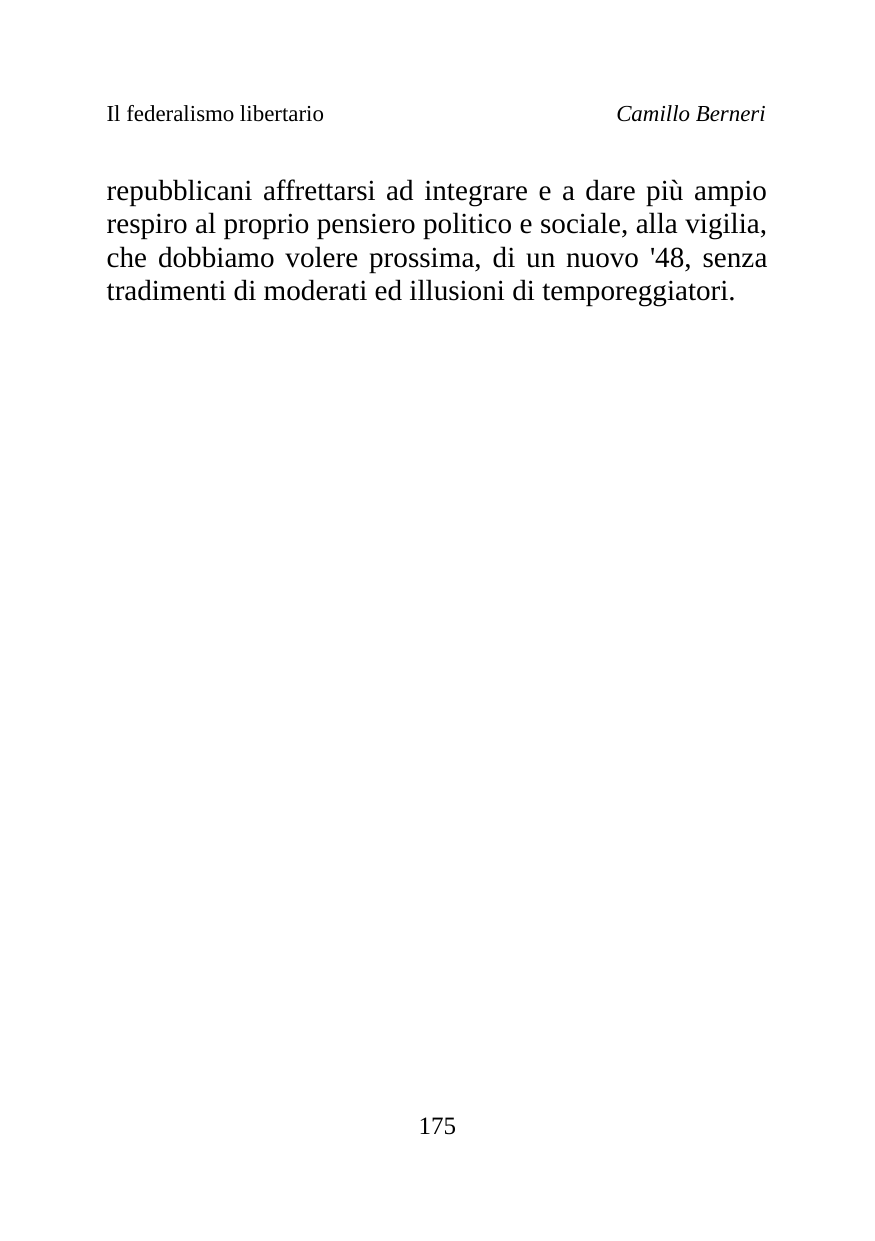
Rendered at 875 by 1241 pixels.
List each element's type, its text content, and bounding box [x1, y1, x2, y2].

text repubblicani affrettarsi ad integrare e a dare più ampio respiro al proprio pensiero politico e sociale, alla vigilia, che dobbiamo volere prossima, di un nuovo '48, senza tradimenti di moderati ed illusioni di temporeggiatori. [106, 173, 768, 307]
